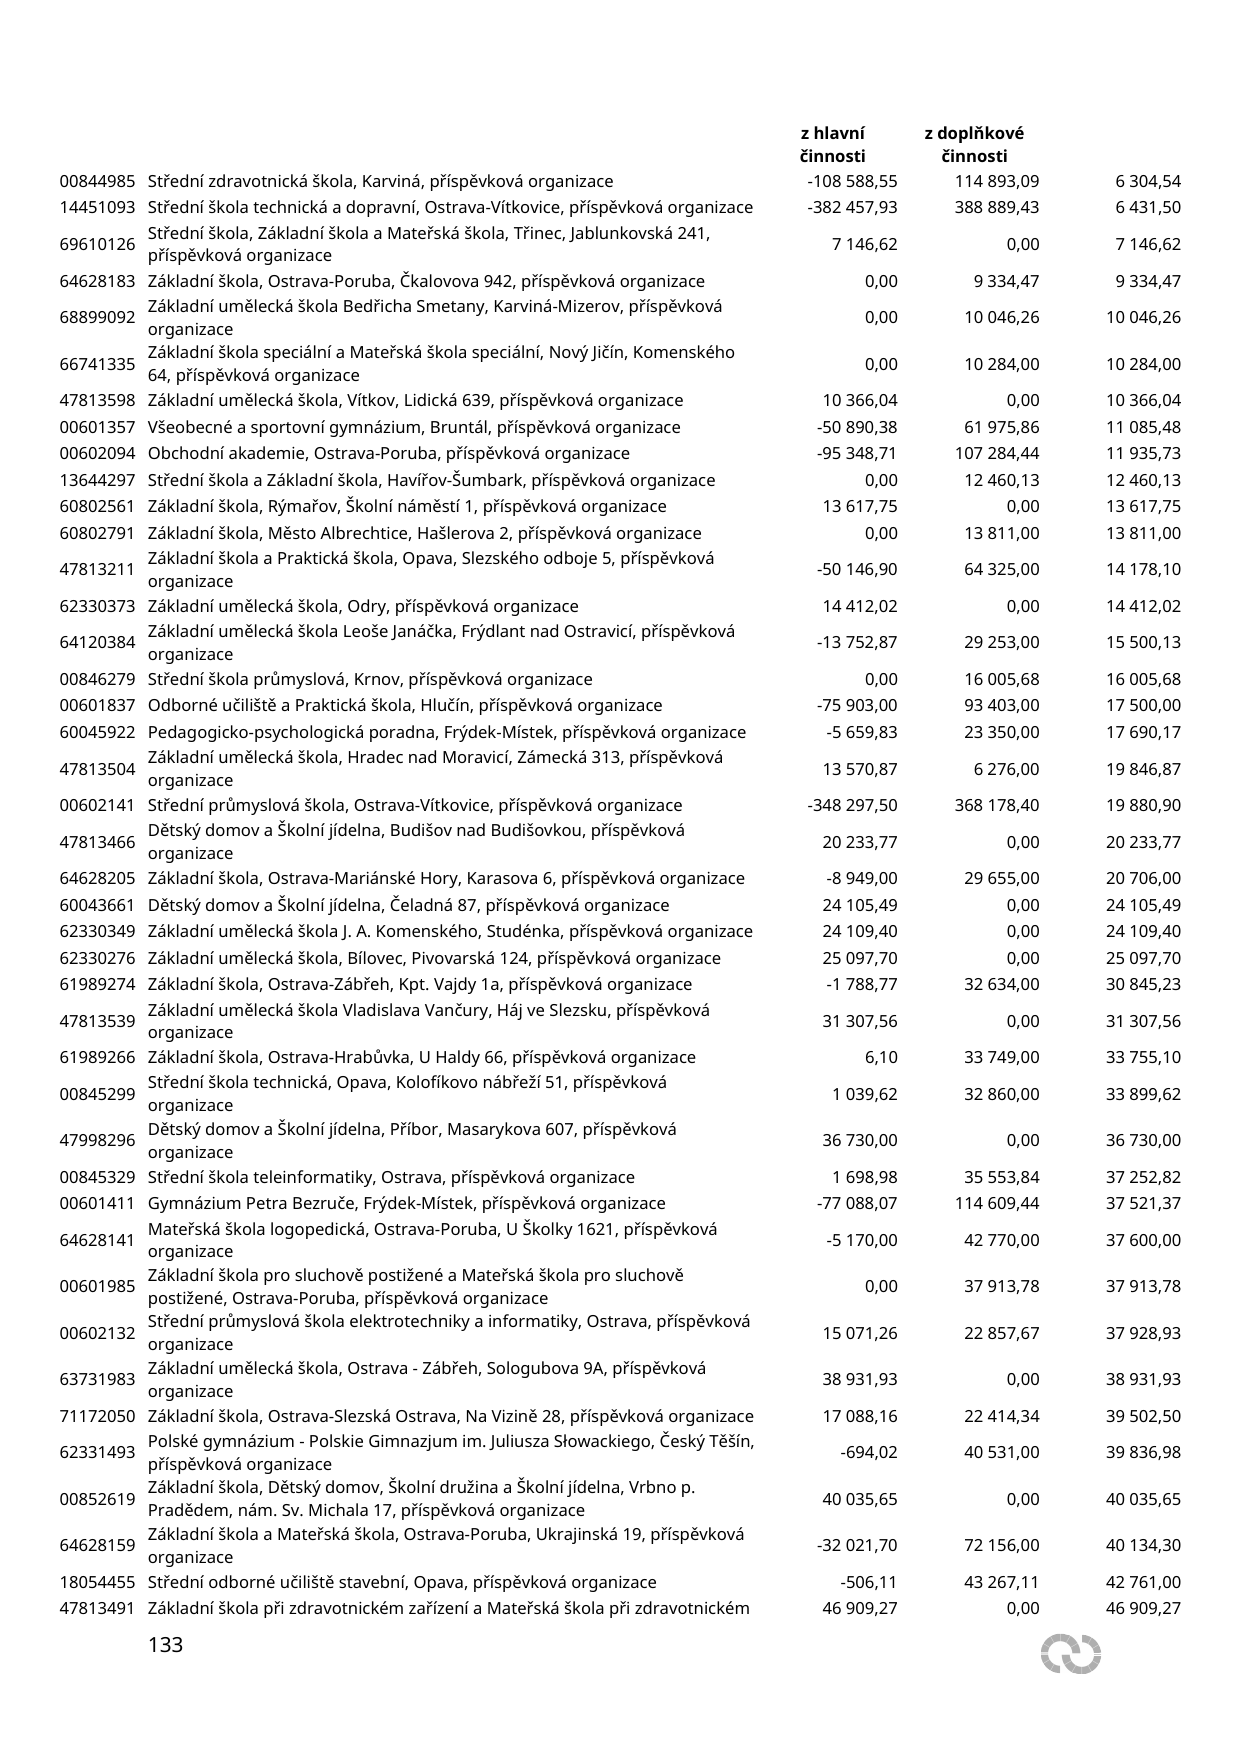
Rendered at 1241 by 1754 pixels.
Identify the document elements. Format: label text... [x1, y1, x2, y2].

table_cell 7 146,62 [762, 221, 903, 267]
table_cell Základní umělecká škola Leoše Janáčka, Frýdlant nad Ostravicí, příspěvková organizace [142, 620, 761, 665]
table_cell 38 931,93 [762, 1357, 903, 1402]
table_cell -506,11 [762, 1569, 903, 1594]
table_cell 20 233,77 [1046, 819, 1187, 864]
table_cell 15 071,26 [762, 1310, 903, 1356]
table_cell 46 909,27 [762, 1596, 903, 1621]
table_cell -5 170,00 [762, 1217, 903, 1263]
table_cell 1 698,98 [762, 1164, 903, 1189]
table_cell -1 788,77 [762, 972, 903, 997]
table_cell z hlavní činnosti [762, 121, 903, 167]
table_cell 19 846,87 [1046, 746, 1187, 791]
table_cell Základní škola a Mateřská škola, Ostrava-Poruba, Ukrajinská 19, příspěvková organizace [142, 1523, 761, 1568]
table_cell 37 521,37 [1046, 1191, 1187, 1216]
table_cell Mateřská škola logopedická, Ostrava-Poruba, U Školky 1621, příspěvková organizace [142, 1217, 761, 1263]
table_cell Střední škola, Základní škola a Mateřská škola, Třinec, Jablunkovská 241, příspěvková organizace [142, 221, 761, 267]
table_cell 10 366,04 [1046, 387, 1187, 413]
table_cell 00844985 [54, 168, 141, 194]
table_cell 16 005,68 [1046, 666, 1187, 692]
table_cell Střední škola technická a dopravní, Ostrava-Vítkovice, příspěvková organizace [142, 195, 761, 220]
table_cell 0,00 [762, 341, 903, 386]
table_cell 0,00 [904, 1118, 1045, 1163]
table_cell 0,00 [904, 892, 1045, 917]
table_cell 47813491 [54, 1596, 141, 1621]
table_cell 62331493 [54, 1430, 141, 1475]
table_cell 114 893,09 [904, 168, 1045, 194]
table_cell 64628141 [54, 1217, 141, 1263]
table_cell 6 276,00 [904, 746, 1045, 791]
table_cell 10 284,00 [1046, 341, 1187, 386]
table_cell 37 928,93 [1046, 1310, 1187, 1356]
table_cell 0,00 [904, 1476, 1045, 1521]
table_cell Základní škola pro sluchově postižené a Mateřská škola pro sluchově postižené, Ostrava-Poruba, příspěvková organizace [142, 1264, 761, 1309]
table_cell 37 913,78 [904, 1264, 1045, 1309]
table_cell 47813211 [54, 547, 141, 592]
table_cell 61989266 [54, 1045, 141, 1070]
table_cell 0,00 [904, 998, 1045, 1043]
table_cell Základní umělecká škola J. A. Komenského, Studénka, příspěvková organizace [142, 919, 761, 944]
table_cell 7 146,62 [1046, 221, 1187, 267]
table_cell 114 609,44 [904, 1191, 1045, 1216]
table_cell 00601837 [54, 693, 141, 718]
table_cell Střední zdravotnická škola, Karviná, příspěvková organizace [142, 168, 761, 194]
table_header IČ [54, 75, 141, 167]
table_cell 10 366,04 [762, 387, 903, 413]
table_cell 18054455 [54, 1569, 141, 1594]
table_cell 39 502,50 [1046, 1403, 1187, 1428]
table_cell 61989274 [54, 972, 141, 997]
table_cell Základní škola, Město Albrechtice, Hašlerova 2, příspěvková organizace [142, 520, 761, 546]
table_cell 107 284,44 [904, 440, 1045, 466]
table_header Výsledek hospodaření celkem [1046, 75, 1187, 167]
table_cell 368 178,40 [904, 792, 1045, 818]
table_cell Základní umělecká škola Bedřicha Smetany, Karviná-Mizerov, příspěvková organizace [142, 294, 761, 340]
table_cell Dětský domov a Školní jídelna, Budišov nad Budišovkou, příspěvková organizace [142, 819, 761, 864]
table_cell Dětský domov a Školní jídelna, Příbor, Masarykova 607, příspěvková organizace [142, 1118, 761, 1163]
table_cell 11 085,48 [1046, 414, 1187, 439]
table_cell -13 752,87 [762, 620, 903, 665]
table_cell Základní škola, Dětský domov, Školní družina a Školní jídelna, Vrbno p. Pradědem, nám. Sv. Michala 17, příspěvková organizace [142, 1476, 761, 1521]
table_cell 16 005,68 [904, 666, 1045, 692]
table_cell 47813539 [54, 998, 141, 1043]
table_cell 68899092 [54, 294, 141, 340]
table_cell 12 460,13 [1046, 467, 1187, 492]
table_cell 37 600,00 [1046, 1217, 1187, 1263]
table_cell Základní škola, Rýmařov, Školní náměstí 1, příspěvková organizace [142, 494, 761, 519]
table_cell 1 039,62 [762, 1071, 903, 1117]
table_cell 0,00 [904, 387, 1045, 413]
table_cell 61 975,86 [904, 414, 1045, 439]
table_cell 6 304,54 [1046, 168, 1187, 194]
table_cell -348 297,50 [762, 792, 903, 818]
table_header Název [142, 75, 761, 167]
table_cell 00602141 [54, 792, 141, 818]
table_cell Základní škola při zdravotnickém zařízení a Mateřská škola při zdravotnickém [142, 1596, 761, 1621]
table_cell Střední průmyslová škola, Ostrava-Vítkovice, příspěvková organizace [142, 792, 761, 818]
table_cell 31 307,56 [762, 998, 903, 1043]
table_cell 17 690,17 [1046, 719, 1187, 745]
table_cell Základní umělecká škola, Vítkov, Lidická 639, příspěvková organizace [142, 387, 761, 413]
table_cell 17 500,00 [1046, 693, 1187, 718]
table_cell 0,00 [904, 945, 1045, 971]
table_cell 00602132 [54, 1310, 141, 1356]
table_cell -382 457,93 [762, 195, 903, 220]
table_cell z doplňkové činnosti [904, 121, 1045, 167]
table_cell 13644297 [54, 467, 141, 492]
table_cell 32 860,00 [904, 1071, 1045, 1117]
table_cell 30 845,23 [1046, 972, 1187, 997]
table_cell Základní umělecká škola Vladislava Vančury, Háj ve Slezsku, příspěvková organizace [142, 998, 761, 1043]
table_cell 22 414,34 [904, 1403, 1045, 1428]
table_cell Střední odborné učiliště stavební, Opava, příspěvková organizace [142, 1569, 761, 1594]
table_cell 36 730,00 [1046, 1118, 1187, 1163]
table_cell -32 021,70 [762, 1523, 903, 1568]
table_cell 38 931,93 [1046, 1357, 1187, 1402]
table_cell 0,00 [904, 819, 1045, 864]
table_cell 60802791 [54, 520, 141, 546]
table_cell 0,00 [904, 494, 1045, 519]
table_cell 17 088,16 [762, 1403, 903, 1428]
table_cell 40 531,00 [904, 1430, 1045, 1475]
table_cell 64120384 [54, 620, 141, 665]
table_cell Základní umělecká škola, Odry, příspěvková organizace [142, 593, 761, 619]
table_cell -694,02 [762, 1430, 903, 1475]
table_cell 00602094 [54, 440, 141, 466]
table_cell 39 836,98 [1046, 1430, 1187, 1475]
table_cell 29 655,00 [904, 865, 1045, 891]
table_cell 29 253,00 [904, 620, 1045, 665]
table_cell 14 178,10 [1046, 547, 1187, 592]
table_cell 00852619 [54, 1476, 141, 1521]
table_cell 14 412,02 [1046, 593, 1187, 619]
table_cell 24 105,49 [762, 892, 903, 917]
table_cell 25 097,70 [1046, 945, 1187, 971]
table_cell 33 755,10 [1046, 1045, 1187, 1070]
table_cell 47813598 [54, 387, 141, 413]
table_cell 40 035,65 [762, 1476, 903, 1521]
table_cell -77 088,07 [762, 1191, 903, 1216]
table_cell 11 935,73 [1046, 440, 1187, 466]
table_cell 20 233,77 [762, 819, 903, 864]
table_cell Střední škola teleinformatiky, Ostrava, příspěvková organizace [142, 1164, 761, 1189]
table_cell 32 634,00 [904, 972, 1045, 997]
table_cell 14 412,02 [762, 593, 903, 619]
table_cell 31 307,56 [1046, 998, 1187, 1043]
table_cell 20 706,00 [1046, 865, 1187, 891]
table_cell Základní umělecká škola, Bílovec, Pivovarská 124, příspěvková organizace [142, 945, 761, 971]
table_cell 40 035,65 [1046, 1476, 1187, 1521]
table_cell 14451093 [54, 195, 141, 220]
table_cell 72 156,00 [904, 1523, 1045, 1568]
table_cell 00601357 [54, 414, 141, 439]
table_cell 13 811,00 [904, 520, 1045, 546]
table_cell Základní škola, Ostrava-Poruba, Čkalovova 942, příspěvková organizace [142, 268, 761, 293]
table_cell 64628183 [54, 268, 141, 293]
table_cell 13 617,75 [1046, 494, 1187, 519]
table_cell Střední škola technická, Opava, Kolofíkovo nábřeží 51, příspěvková organizace [142, 1071, 761, 1117]
table_cell Základní škola a Praktická škola, Opava, Slezského odboje 5, příspěvková organizace [142, 547, 761, 592]
table_cell 0,00 [904, 593, 1045, 619]
table_cell 0,00 [762, 1264, 903, 1309]
table_cell Dětský domov a Školní jídelna, Čeladná 87, příspěvková organizace [142, 892, 761, 917]
table_cell 46 909,27 [1046, 1596, 1187, 1621]
table_cell Základní umělecká škola, Hradec nad Moravicí, Zámecká 313, příspěvková organizace [142, 746, 761, 791]
table_cell 0,00 [762, 666, 903, 692]
table_cell 35 553,84 [904, 1164, 1045, 1189]
table_cell 0,00 [762, 467, 903, 492]
table_cell Střední průmyslová škola elektrotechniky a informatiky, Ostrava, příspěvková organizace [142, 1310, 761, 1356]
table_cell 0,00 [904, 1596, 1045, 1621]
table_cell 10 284,00 [904, 341, 1045, 386]
table_cell 42 770,00 [904, 1217, 1045, 1263]
table_cell 47813466 [54, 819, 141, 864]
table_cell 6 431,50 [1046, 195, 1187, 220]
table_cell Základní umělecká škola, Ostrava - Zábřeh, Sologubova 9A, příspěvková organizace [142, 1357, 761, 1402]
table_cell Základní škola, Ostrava-Slezská Ostrava, Na Vizině 28, příspěvková organizace [142, 1403, 761, 1428]
table_cell 62330373 [54, 593, 141, 619]
table_cell Základní škola speciální a Mateřská škola speciální, Nový Jičín, Komenského 64, příspěvková organizace [142, 341, 761, 386]
table_cell 9 334,47 [1046, 268, 1187, 293]
table_cell 60043661 [54, 892, 141, 917]
table_cell 13 811,00 [1046, 520, 1187, 546]
table_cell 33 749,00 [904, 1045, 1045, 1070]
table_cell 0,00 [762, 520, 903, 546]
table_cell 47998296 [54, 1118, 141, 1163]
table_cell -5 659,83 [762, 719, 903, 745]
table_cell 13 570,87 [762, 746, 903, 791]
table_cell 15 500,13 [1046, 620, 1187, 665]
table_cell Odborné učiliště a Praktická škola, Hlučín, příspěvková organizace [142, 693, 761, 718]
table_cell 22 857,67 [904, 1310, 1045, 1356]
table_cell -50 146,90 [762, 547, 903, 592]
table_cell 24 105,49 [1046, 892, 1187, 917]
table_cell 24 109,40 [762, 919, 903, 944]
table_cell 10 046,26 [1046, 294, 1187, 340]
table_cell 36 730,00 [762, 1118, 903, 1163]
table_cell 62330276 [54, 945, 141, 971]
table_cell -8 949,00 [762, 865, 903, 891]
table_cell Střední škola průmyslová, Krnov, příspěvková organizace [142, 666, 761, 692]
table_cell 00846279 [54, 666, 141, 692]
table_cell 63731983 [54, 1357, 141, 1402]
table_cell 25 097,70 [762, 945, 903, 971]
table_cell 37 252,82 [1046, 1164, 1187, 1189]
table_cell 9 334,47 [904, 268, 1045, 293]
table_cell 23 350,00 [904, 719, 1045, 745]
table_cell 60045922 [54, 719, 141, 745]
table_cell Základní škola, Ostrava-Hrabůvka, U Haldy 66, příspěvková organizace [142, 1045, 761, 1070]
table_cell -75 903,00 [762, 693, 903, 718]
table_cell 69610126 [54, 221, 141, 267]
table_cell 62330349 [54, 919, 141, 944]
table_cell Základní škola, Ostrava-Zábřeh, Kpt. Vajdy 1a, příspěvková organizace [142, 972, 761, 997]
table_cell 64 325,00 [904, 547, 1045, 592]
table_cell 10 046,26 [904, 294, 1045, 340]
table_cell 13 617,75 [762, 494, 903, 519]
table_cell Všeobecné a sportovní gymnázium, Bruntál, příspěvková organizace [142, 414, 761, 439]
table_cell 6,10 [762, 1045, 903, 1070]
table_cell -95 348,71 [762, 440, 903, 466]
table_cell 12 460,13 [904, 467, 1045, 492]
table_header Výsledek hospodaření 2016 po zdanění [762, 75, 1045, 120]
table_cell -108 588,55 [762, 168, 903, 194]
table_cell 64628205 [54, 865, 141, 891]
table_cell 43 267,11 [904, 1569, 1045, 1594]
table_cell 19 880,90 [1046, 792, 1187, 818]
table_cell 00845329 [54, 1164, 141, 1189]
table_cell 24 109,40 [1046, 919, 1187, 944]
table_cell 0,00 [904, 919, 1045, 944]
table_cell 47813504 [54, 746, 141, 791]
table_cell 93 403,00 [904, 693, 1045, 718]
table_cell 60802561 [54, 494, 141, 519]
table_cell 0,00 [762, 294, 903, 340]
table_cell 00845299 [54, 1071, 141, 1117]
table_cell Střední škola a Základní škola, Havířov-Šumbark, příspěvková organizace [142, 467, 761, 492]
table_cell Obchodní akademie, Ostrava-Poruba, příspěvková organizace [142, 440, 761, 466]
table_cell -50 890,38 [762, 414, 903, 439]
table_cell 37 913,78 [1046, 1264, 1187, 1309]
table_cell Základní škola, Ostrava-Mariánské Hory, Karasova 6, příspěvková organizace [142, 865, 761, 891]
table_cell Pedagogicko-psychologická poradna, Frýdek-Místek, příspěvková organizace [142, 719, 761, 745]
table_cell 00601985 [54, 1264, 141, 1309]
table_cell 0,00 [904, 1357, 1045, 1402]
table_cell 0,00 [904, 221, 1045, 267]
table_cell 388 889,43 [904, 195, 1045, 220]
table_cell 64628159 [54, 1523, 141, 1568]
table_cell 0,00 [762, 268, 903, 293]
table_cell 66741335 [54, 341, 141, 386]
table_cell 33 899,62 [1046, 1071, 1187, 1117]
table_cell 71172050 [54, 1403, 141, 1428]
table_cell 40 134,30 [1046, 1523, 1187, 1568]
table_cell Gymnázium Petra Bezruče, Frýdek-Místek, příspěvková organizace [142, 1191, 761, 1216]
table_cell Polské gymnázium - Polskie Gimnazjum im. Juliusza Słowackiego, Český Těšín, příspěvková organizace [142, 1430, 761, 1475]
table_cell 42 761,00 [1046, 1569, 1187, 1594]
table_cell 00601411 [54, 1191, 141, 1216]
